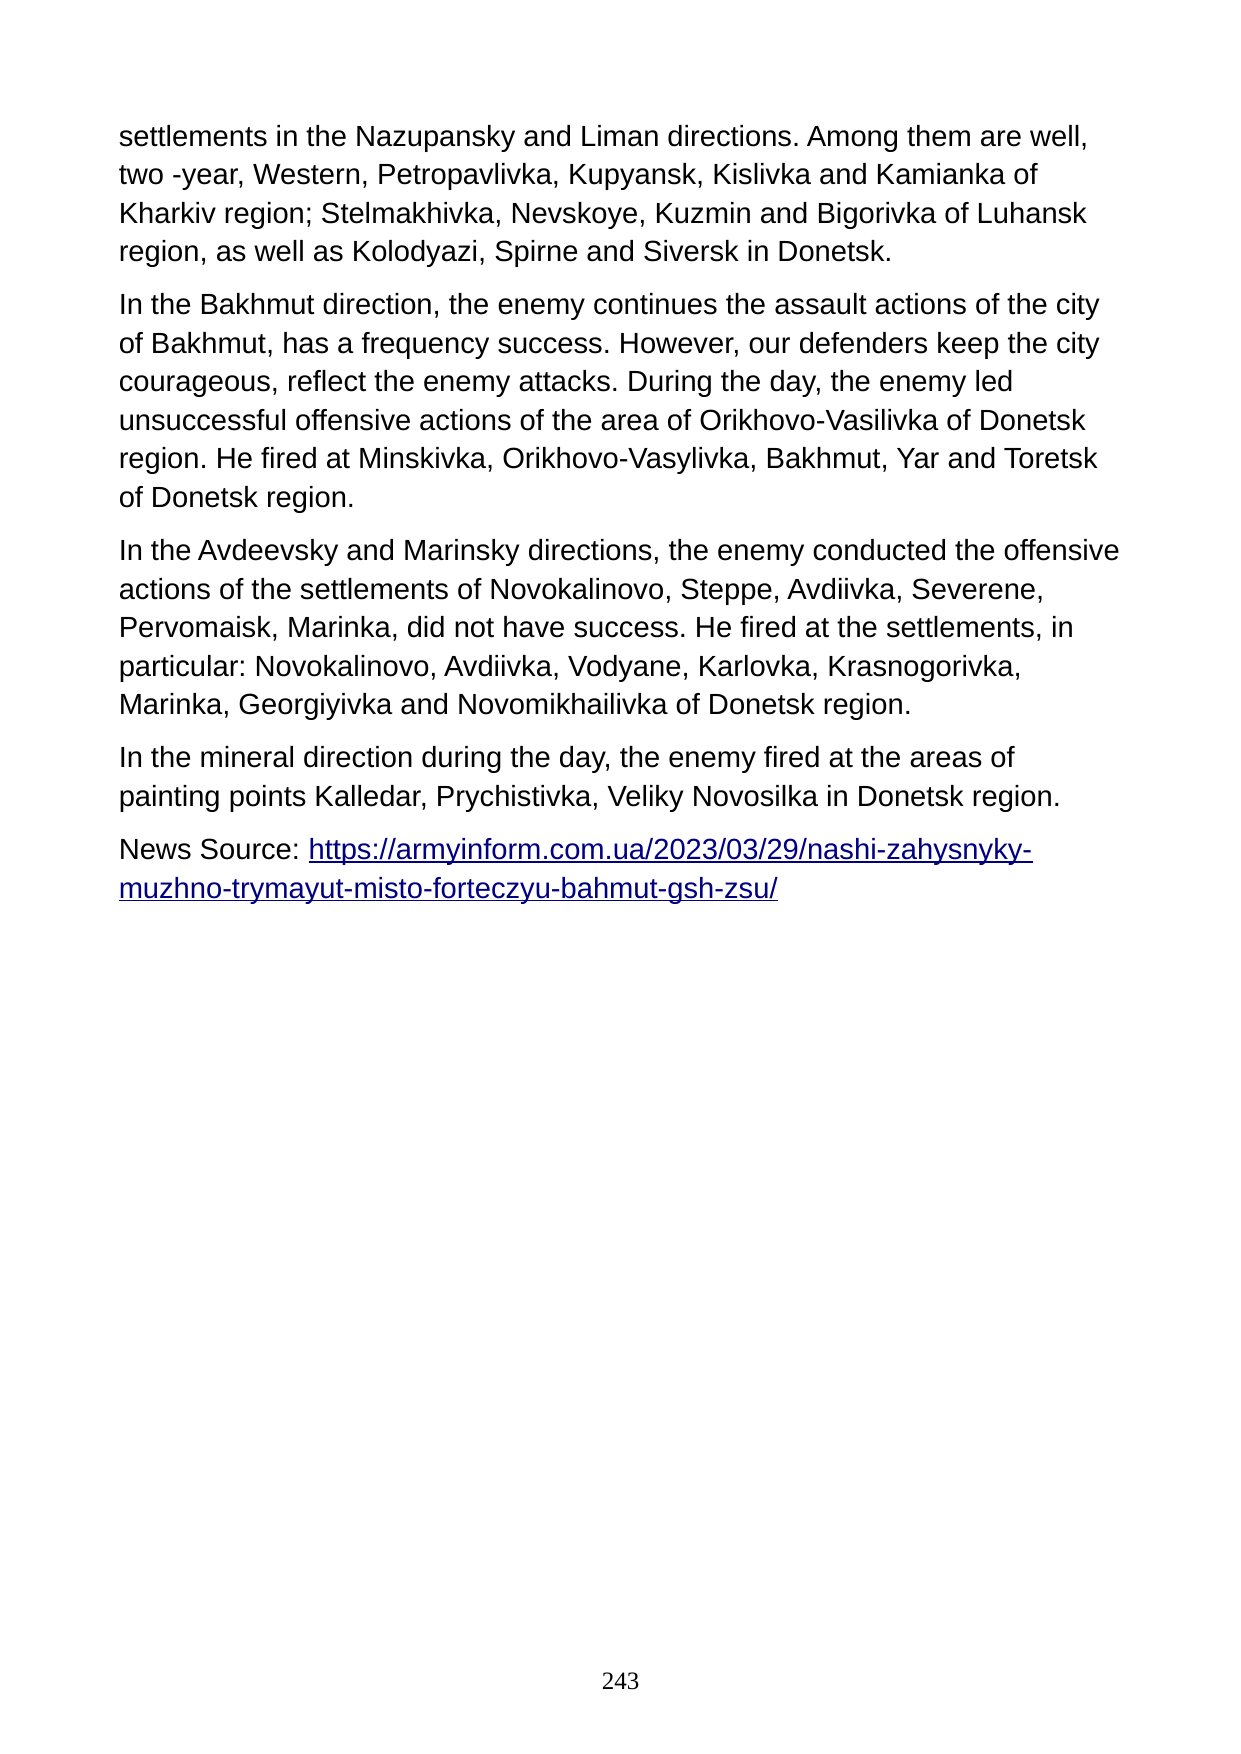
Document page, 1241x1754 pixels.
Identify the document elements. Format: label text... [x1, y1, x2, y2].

text In the mineral direction during the day, the enemy fired at the areas of painting points Kalledar, Prychistivka, Veliky Novosilka in Donetsk region. [118, 740, 1122, 812]
text News Source: https://armyinform.com.ua/2023/03/29/nashi-zahysnyky-muzhno-trymayut-misto-forteczyu-bahmut-gsh-zsu/ [118, 832, 1122, 904]
text In the Bakhmut direction, the enemy continues the assault actions of the city of Bakhmut, has a frequency success. However, our defenders keep the city courageous, reflect the enemy attacks. During the day, the enemy led unsuccessful offensive actions of the area of Orikhovo-Vasilivka of Donetsk region. He fired at Minskivka, Orikhovo-Vasylivka, Bakhmut, Yar and Toretsk of Donetsk region. [118, 287, 1122, 513]
text In the Avdeevsky and Marinsky directions, the enemy conducted the offensive actions of the settlements of Novokalinovo, Steppe, Avdiivka, Severene, Pervomaisk, Marinka, did not have success. He fired at the settlements, in particular: Novokalinovo, Avdiivka, Vodyane, Karlovka, Krasnogorivka, Marinka, Georgiyivka and Novomikhailivka of Donetsk region. [118, 533, 1122, 721]
text settlements in the Nazupansky and Liman directions. Among them are well, two -year, Western, Petropavlivka, Kupyansk, Kislivka and Kamianka of Kharkiv region; Stelmakhivka, Nevskoye, Kuzmin and Bigorivka of Luhansk region, as well as Kolodyazi, Spirne and Siversk in Donetsk. [118, 118, 1122, 268]
